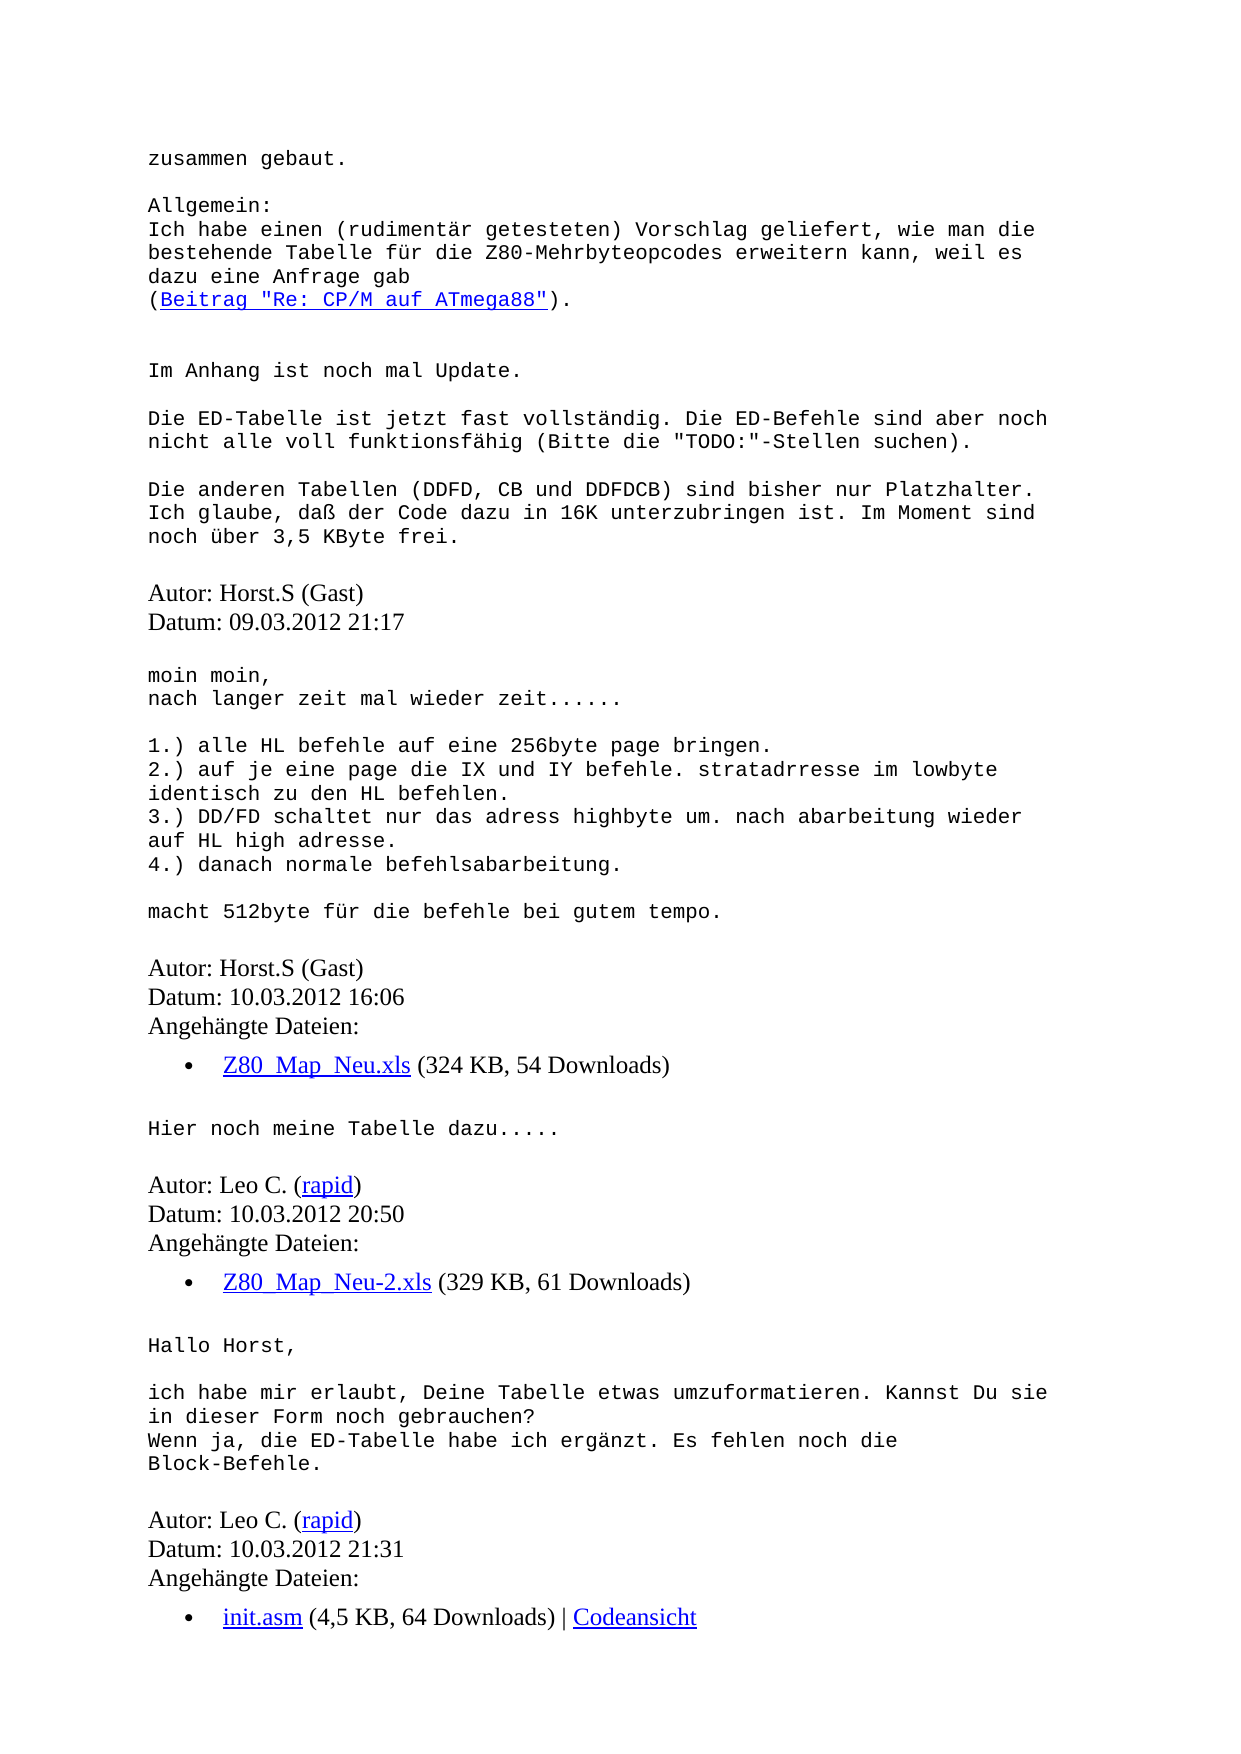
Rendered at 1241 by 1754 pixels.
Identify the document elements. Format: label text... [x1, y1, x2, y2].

text Hallo Horst, [148, 1335, 1093, 1359]
text Autor: Horst.S (Gast) [148, 578, 1093, 607]
text (Beitrag "Re: CP/M auf ATmega88"). [148, 289, 1093, 313]
text bestehende Tabelle für die Z80-Mehrbyteopcodes erweitern kann, weil es [148, 242, 1093, 266]
text Datum: 10.03.2012 20:50 [148, 1199, 1093, 1228]
text Angehängte Dateien: [148, 1228, 1093, 1257]
text nach langer zeit mal wieder zeit...... [148, 688, 1093, 712]
list Z80_Map_Neu-2.xls (329 KB, 61 Downloads) [185, 1267, 1093, 1296]
text moin moin, [148, 664, 1093, 688]
text Autor: Horst.S (Gast) [148, 953, 1093, 982]
text Datum: 10.03.2012 21:31 [148, 1534, 1093, 1563]
text Autor: Leo C. (rapid) [148, 1506, 1093, 1534]
text identisch zu den HL befehlen. [148, 783, 1093, 806]
text 1.) alle HL befehle auf eine 256byte page bringen. [148, 736, 1093, 759]
text Ich habe einen (rudimentär getesteten) Vorschlag geliefert, wie man die [148, 218, 1093, 242]
text noch über 3,5 KByte frei. [148, 526, 1093, 549]
text macht 512byte für die befehle bei gutem tempo. [148, 901, 1093, 925]
text Im Anhang ist noch mal Update. [148, 360, 1093, 384]
text Datum: 09.03.2012 21:17 [148, 607, 1093, 636]
text Wenn ja, die ED-Tabelle habe ich ergänzt. Es fehlen noch die [148, 1429, 1093, 1453]
text Block-Befehle. [148, 1453, 1093, 1477]
list Z80_Map_Neu.xls (324 KB, 54 Downloads) [185, 1050, 1093, 1079]
text ich habe mir erlaubt, Deine Tabelle etwas umzuformatieren. Kannst Du sie [148, 1382, 1093, 1406]
text Angehängte Dateien: [148, 1011, 1093, 1040]
text zusammen gebaut. [148, 148, 1093, 171]
text Die ED-Tabelle ist jetzt fast vollständig. Die ED-Befehle sind aber noch [148, 408, 1093, 431]
text Angehängte Dateien: [148, 1563, 1093, 1592]
text Autor: Leo C. (rapid) [148, 1170, 1093, 1199]
text 4.) danach normale befehlsabarbeitung. [148, 854, 1093, 877]
text Datum: 10.03.2012 16:06 [148, 982, 1093, 1011]
text 3.) DD/FD schaltet nur das adress highbyte um. nach abarbeitung wieder [148, 806, 1093, 830]
text nicht alle voll funktionsfähig (Bitte die "TODO:"-Stellen suchen). [148, 431, 1093, 455]
text dazu eine Anfrage gab [148, 266, 1093, 289]
list init.asm (4,5 KB, 64 Downloads) | Codeansicht [185, 1602, 1093, 1631]
text 2.) auf je eine page die IX und IY befehle. stratadrresse im lowbyte [148, 759, 1093, 783]
text Die anderen Tabellen (DDFD, CB und DDFDCB) sind bisher nur Platzhalter. [148, 479, 1093, 502]
text auf HL high adresse. [148, 830, 1093, 854]
text Hier noch meine Tabelle dazu..... [148, 1118, 1093, 1142]
text Allgemein: [148, 195, 1093, 218]
text Ich glaube, daß der Code dazu in 16K unterzubringen ist. Im Moment sind [148, 502, 1093, 526]
text in dieser Form noch gebrauchen? [148, 1406, 1093, 1429]
